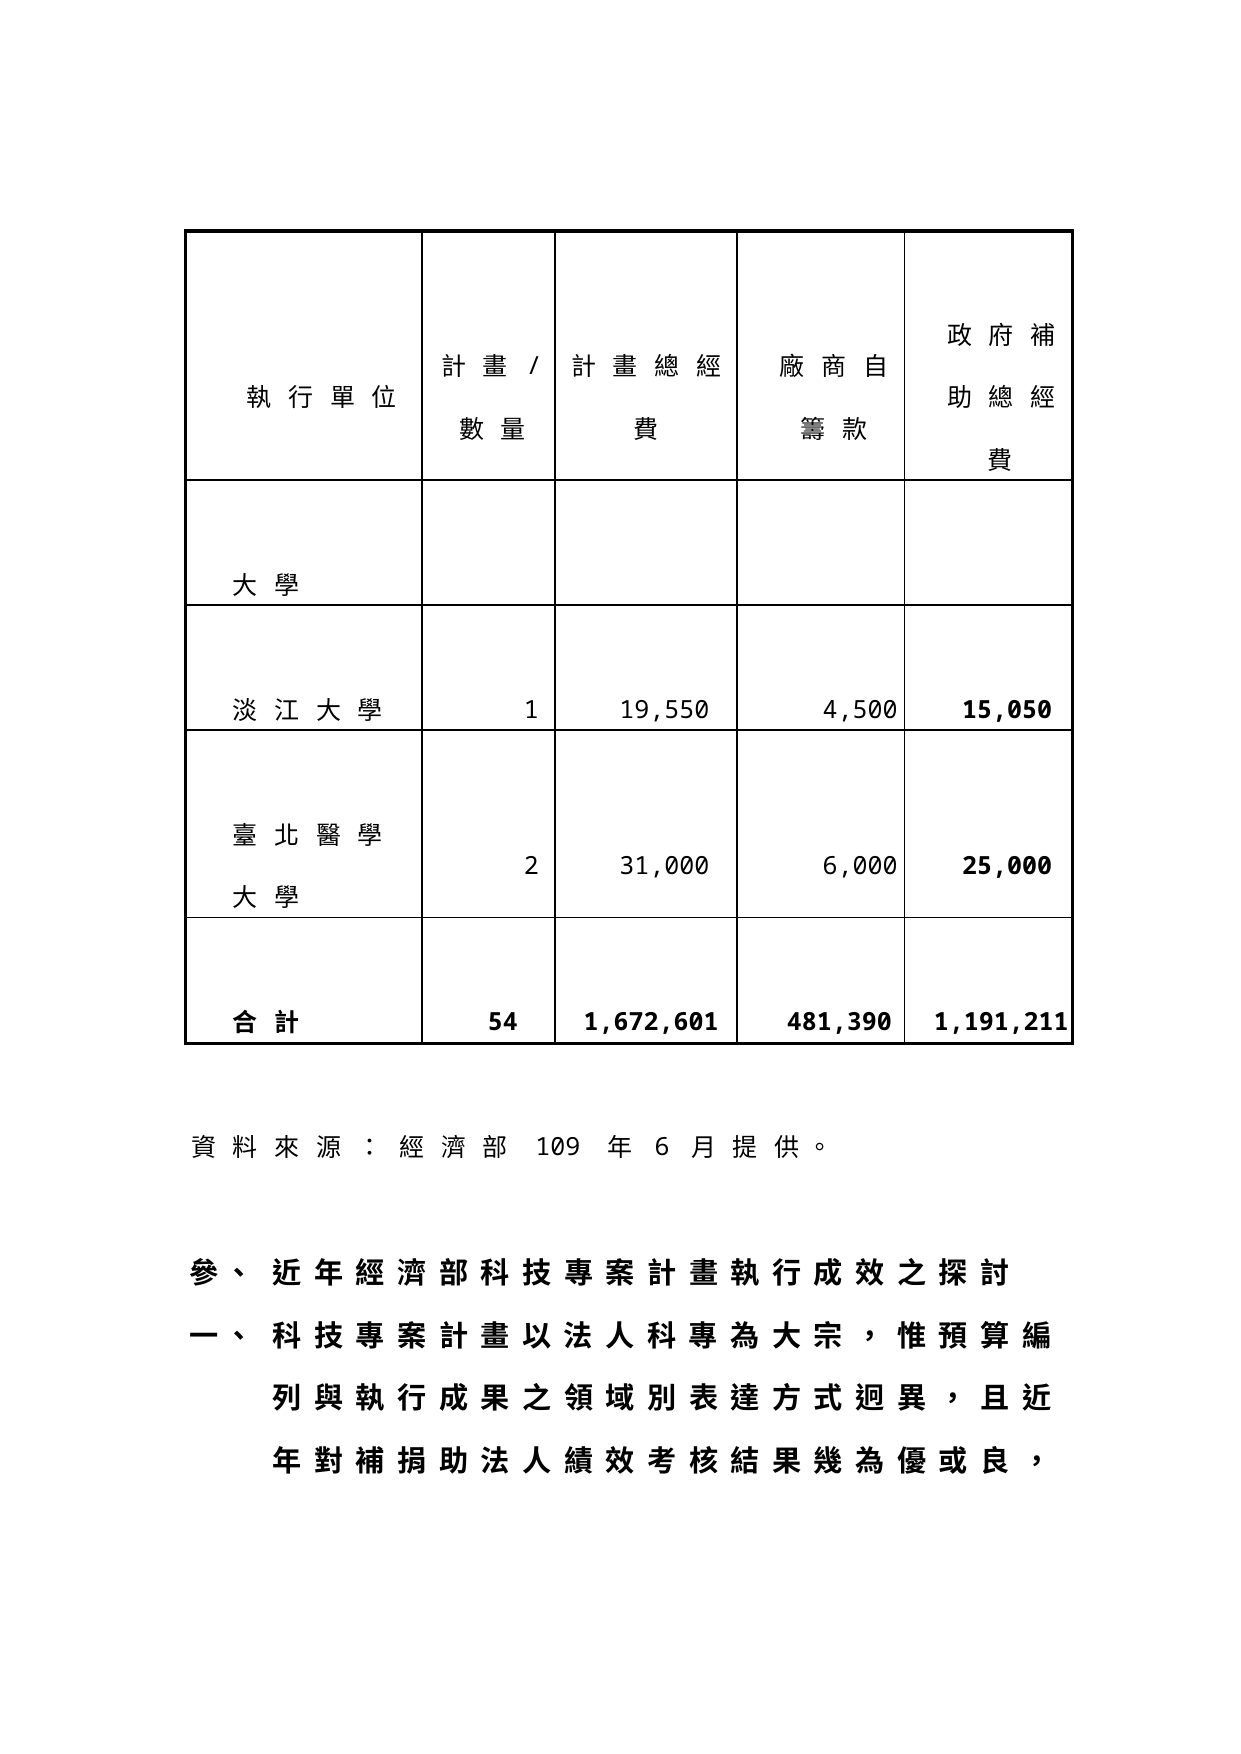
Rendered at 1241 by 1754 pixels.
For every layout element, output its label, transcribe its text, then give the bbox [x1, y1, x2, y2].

table_cell 2 [423, 731, 554, 917]
table_cell 大學 [187, 481, 421, 604]
table_cell 31,000 [556, 731, 736, 917]
table_cell 25,000 [905, 731, 1071, 917]
table_cell 19,550 [556, 606, 736, 729]
table_header 政府補助總經費 [905, 233, 1071, 479]
table_header 計畫總經費 [556, 233, 736, 479]
text 參、近年經濟部科技專案計畫執行成效之探討 [183, 1229, 1058, 1292]
text 資料來源：經濟部109年6月提供。 [183, 1104, 1058, 1167]
table_cell 54 [423, 918, 554, 1042]
table_cell 481,390 [738, 918, 904, 1042]
table_header 計畫/數量 [423, 233, 554, 479]
table_cell 1 [423, 606, 554, 729]
table_header 執行單位 [187, 233, 421, 479]
table_cell [738, 481, 904, 604]
table_cell 合計 [187, 918, 421, 1042]
table_cell [905, 481, 1071, 604]
table_cell 1,191,211 [905, 918, 1071, 1042]
table_header 廠商自籌款 [738, 233, 904, 479]
table_cell 1,672,601 [556, 918, 736, 1042]
table_cell [423, 481, 554, 604]
table_cell 淡江大學 [187, 606, 421, 729]
table_cell [556, 481, 736, 604]
text 一、科技專案計畫以法人科專為大宗，惟預算編列與執行成果之領域別表達方式迥異，且近年對補捐助法人績效考核結果幾為優或良， [183, 1292, 1058, 1479]
table_cell 臺北醫學大學 [187, 731, 421, 917]
table_cell 15,050 [905, 606, 1071, 729]
table_cell 4,500 [738, 606, 904, 729]
table_cell 6,000 [738, 731, 904, 917]
